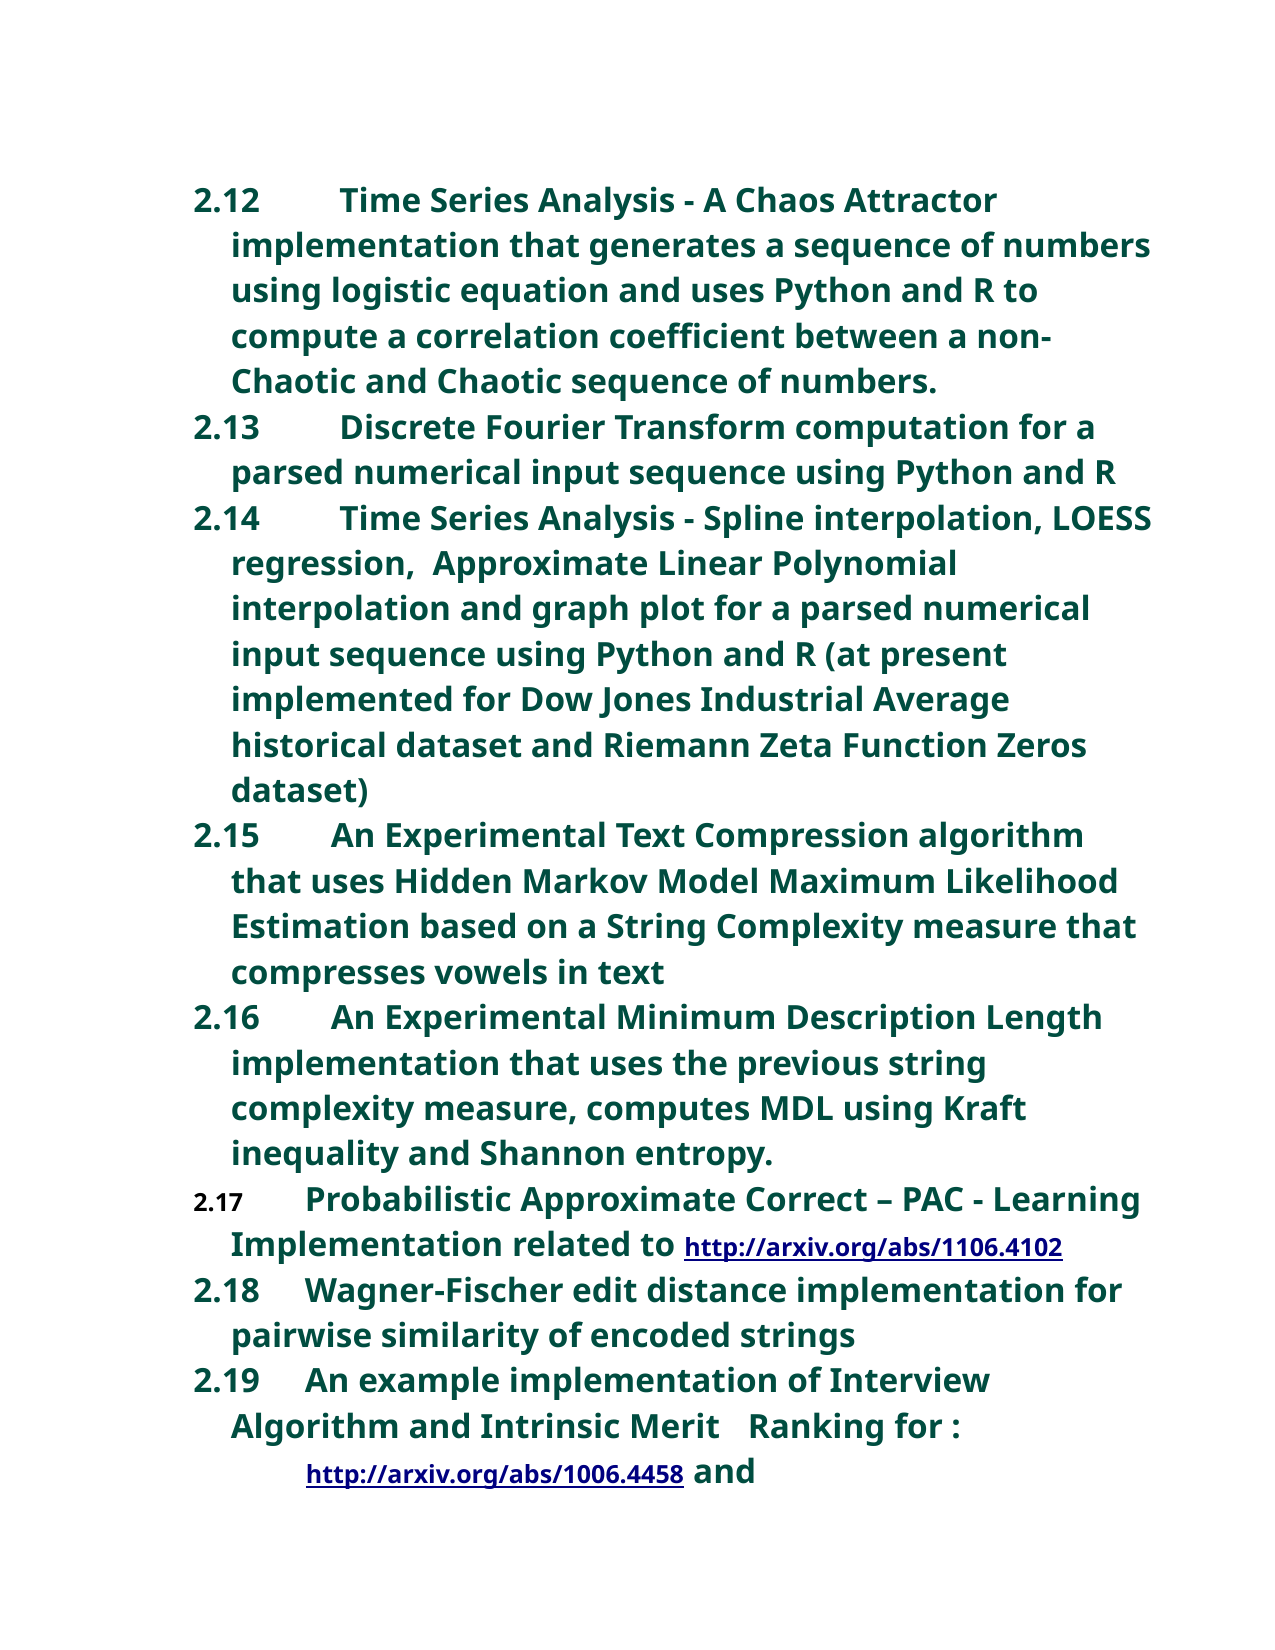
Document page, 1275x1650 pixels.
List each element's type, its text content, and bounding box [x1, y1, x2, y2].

list Discrete Fourier Transform computation for a parsed numerical input sequence using Python and R [193, 403, 1157, 494]
list http://arxiv.org/abs/1006.4458 and [268, 1448, 1157, 1493]
list Wagner-Fischer edit distance implementation for pairwise similarity of encoded strings [193, 1266, 1157, 1357]
list An Experimental Text Compression algorithm that uses Hidden Markov Model Maximum Likelihood Estimation based on a String Complexity measure that compresses vowels in text [193, 812, 1157, 994]
list Time Series Analysis - A Chaos Attractor implementation that generates a sequence of numbers using logistic equation and uses Python and R to compute a correlation coefficient between a non-Chaotic and Chaotic sequence of numbers. [193, 176, 1157, 403]
list An example implementation of Interview Algorithm and Intrinsic Merit Ranking for : [193, 1357, 1157, 1448]
list Probabilistic Approximate Correct – PAC - Learning Implementation related to http://arxiv.org/abs/1106.4102 [193, 1176, 1157, 1266]
list An Experimental Minimum Description Length implementation that uses the previous string complexity measure, computes MDL using Kraft inequality and Shannon entropy. [193, 994, 1157, 1176]
list Time Series Analysis - Spline interpolation, LOESS regression, Approximate Linear Polynomial interpolation and graph plot for a parsed numerical input sequence using Python and R (at present implemented for Dow Jones Industrial Average historical dataset and Riemann Zeta Function Zeros dataset) [193, 494, 1157, 812]
